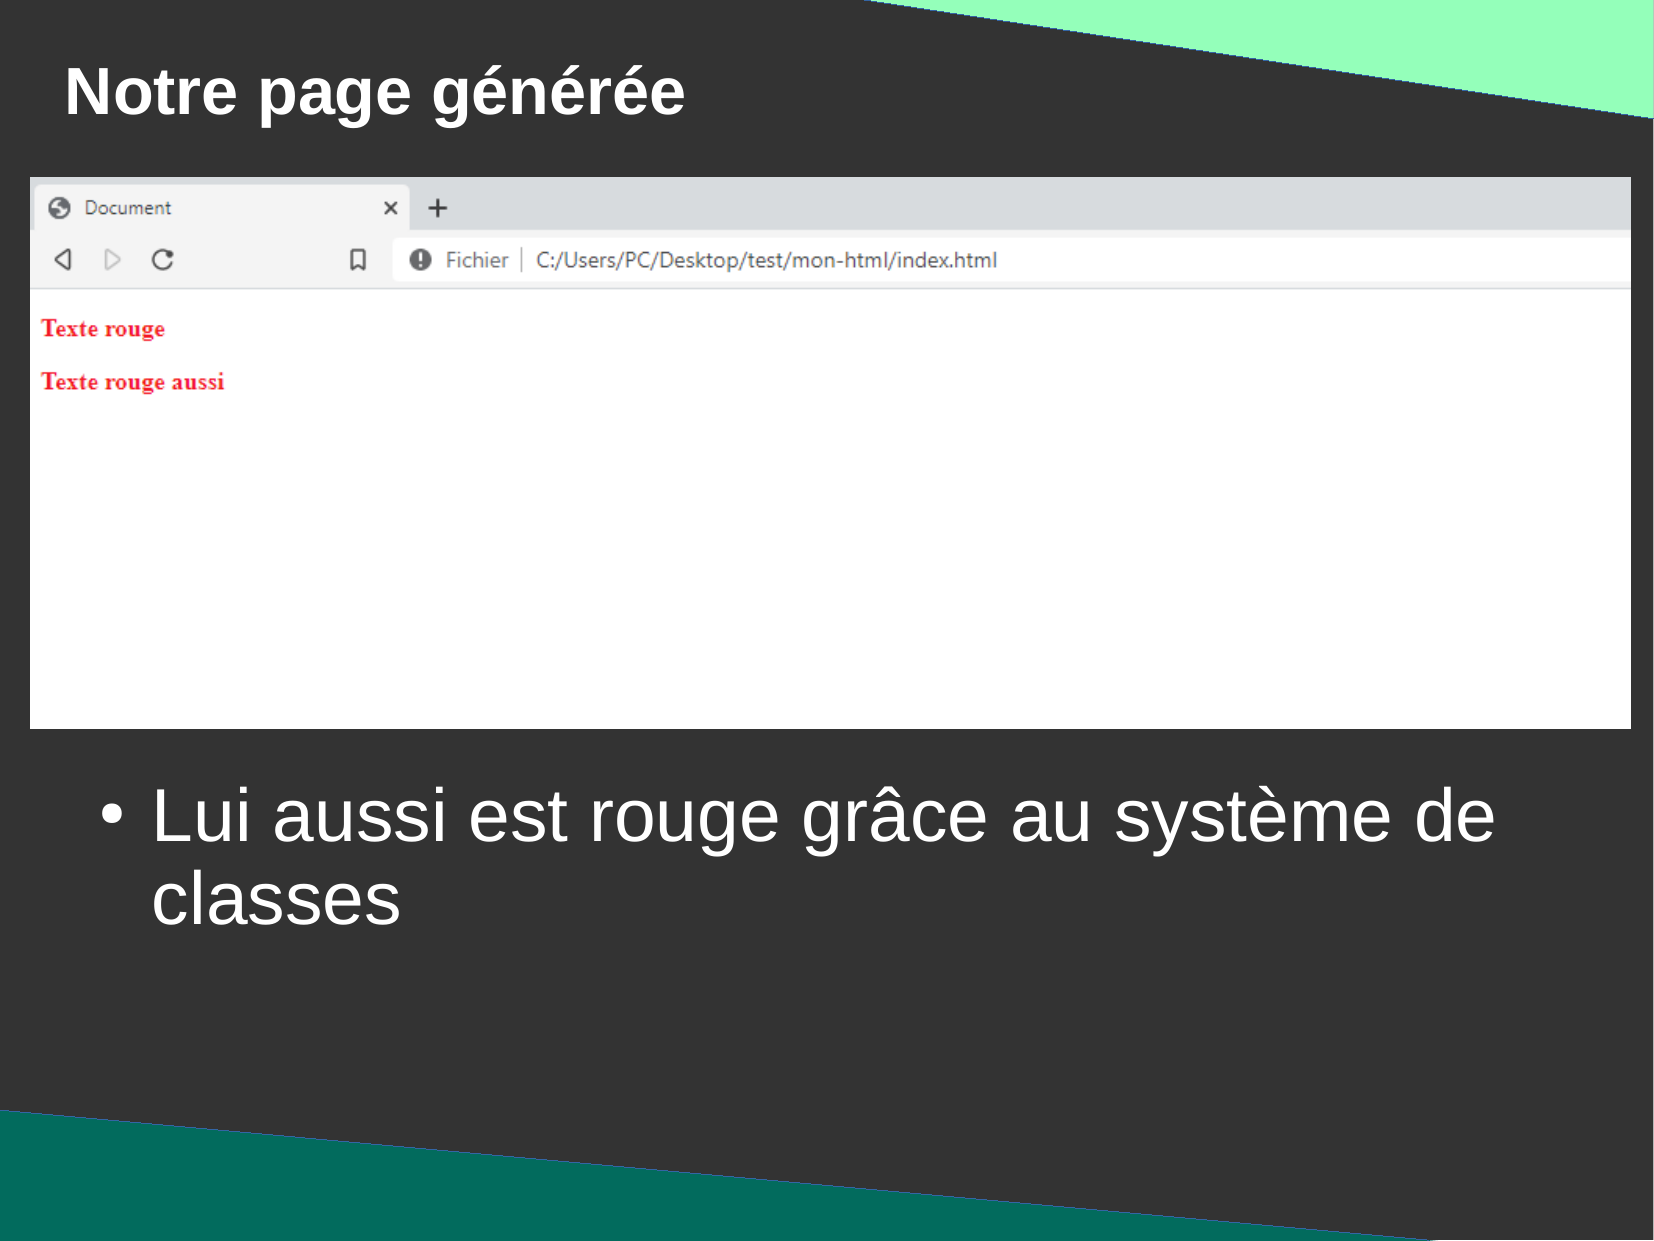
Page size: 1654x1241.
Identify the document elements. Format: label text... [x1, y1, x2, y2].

picture [30, 177, 1631, 729]
text_box [864, 0, 1654, 119]
list Lui aussi est rouge grâce au système de classes [80, 773, 1605, 945]
title Notre page générée [64, 54, 1553, 157]
